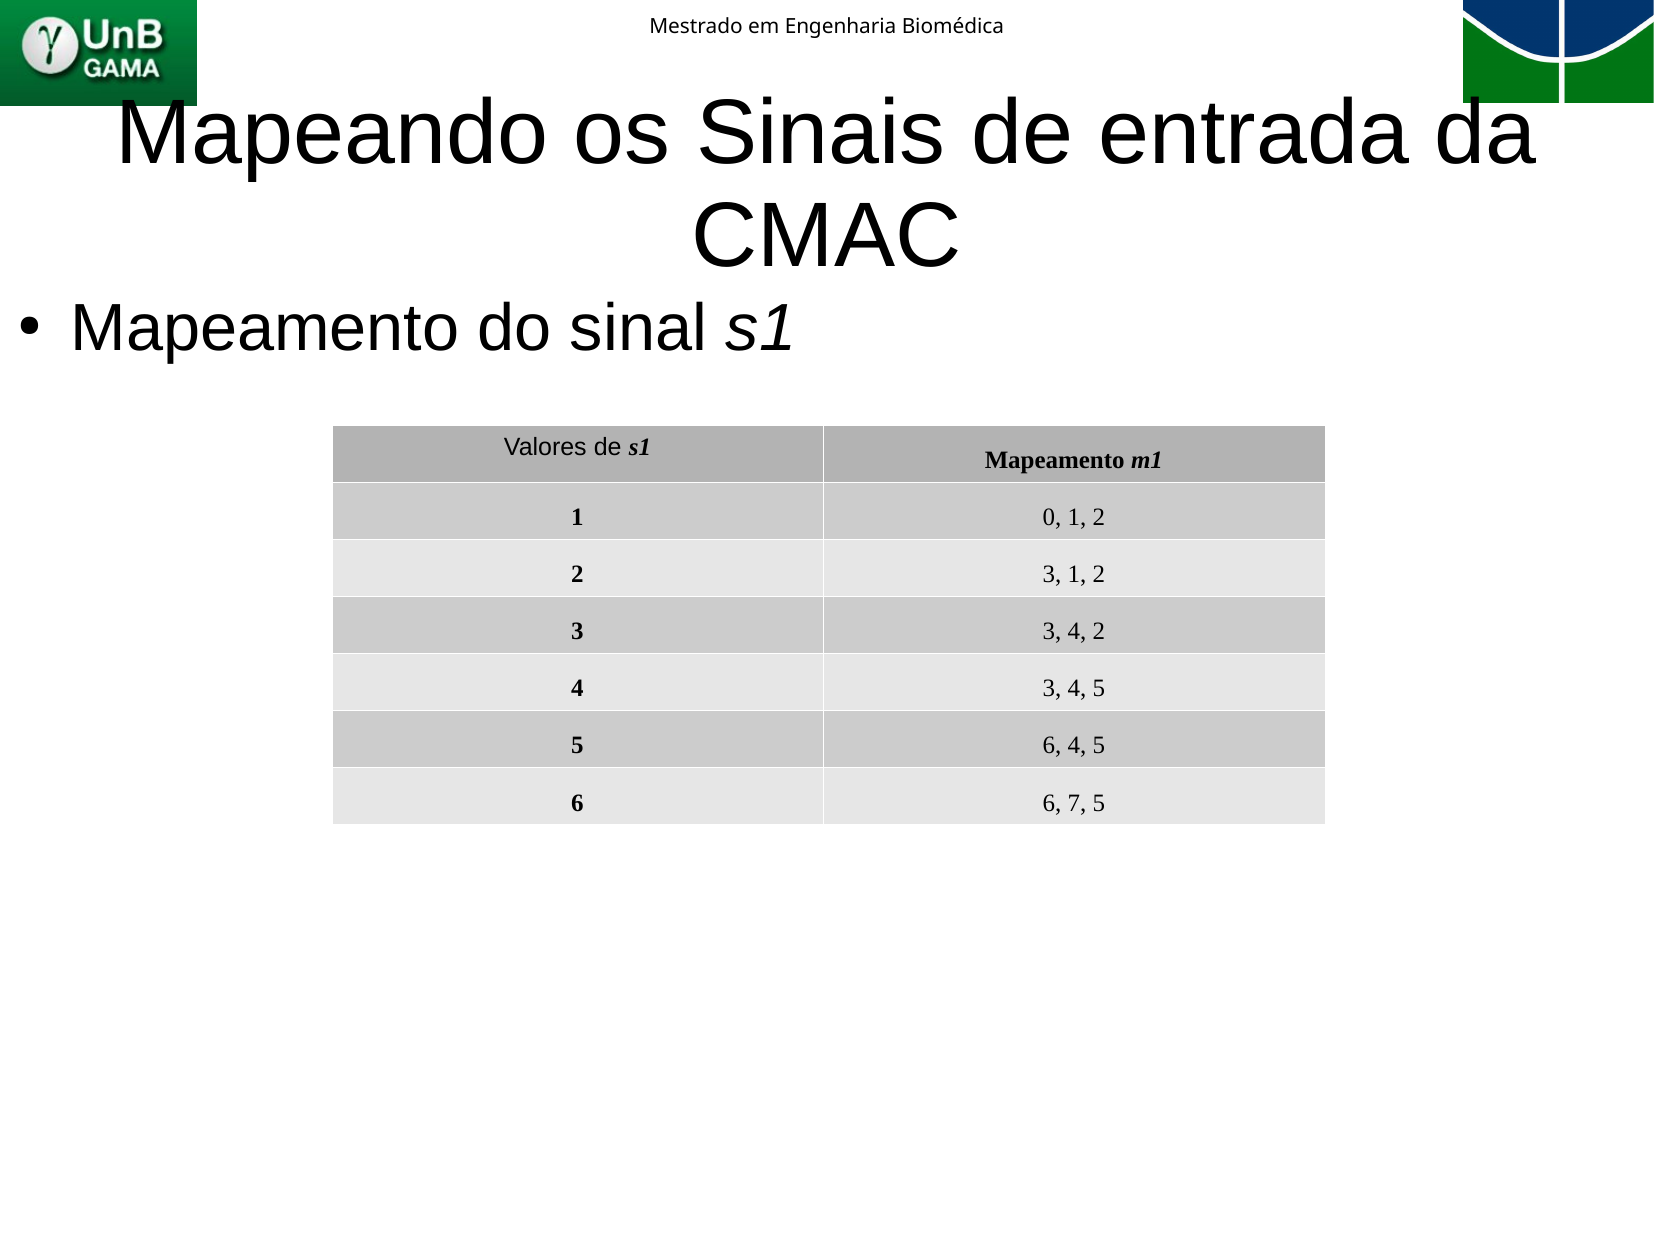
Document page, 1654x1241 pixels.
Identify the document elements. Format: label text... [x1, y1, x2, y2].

table_cell 6, 7, 5 [824, 768, 1325, 824]
table_cell 3, 4, 5 [824, 654, 1325, 710]
table_cell 3, 1, 2 [824, 540, 1325, 596]
table_header Mapeamento m1 [824, 426, 1325, 482]
list Mapeamento do sinal s1 [0, 290, 1654, 1241]
picture [1463, 0, 1654, 80]
picture [0, 0, 197, 80]
table_cell 4 [333, 654, 823, 710]
table_cell 3, 4, 2 [824, 597, 1325, 653]
table_cell 5 [333, 711, 823, 767]
table_header Valores de s1 [333, 426, 823, 482]
table_cell 0, 1, 2 [824, 483, 1325, 539]
table_cell 1 [333, 483, 823, 539]
table_cell 6, 4, 5 [824, 711, 1325, 767]
table_cell 2 [333, 540, 823, 596]
title Mapeando os Sinais de entrada da CMAC [0, 80, 1654, 286]
table_cell 3 [333, 597, 823, 653]
table_cell 6 [333, 768, 823, 824]
